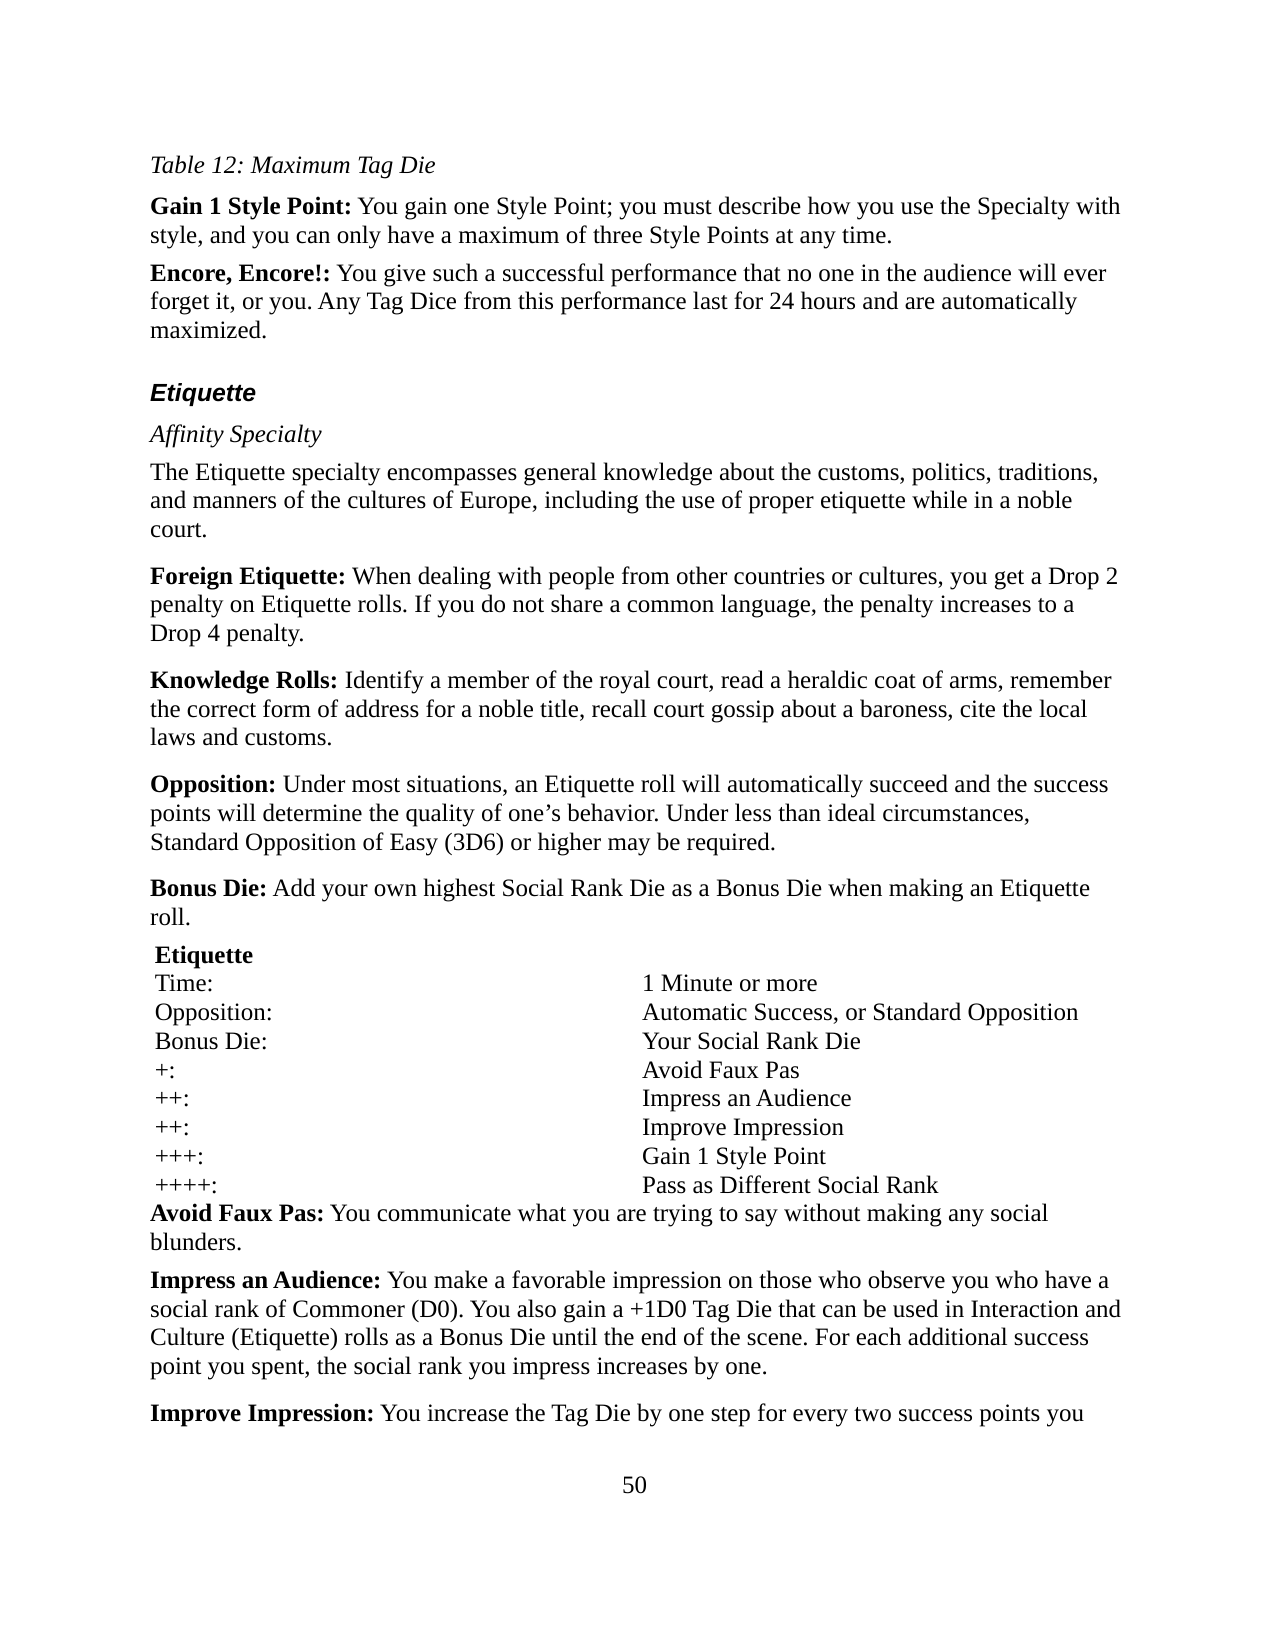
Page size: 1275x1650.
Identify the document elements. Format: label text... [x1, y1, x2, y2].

text Affinity Specialty [150, 419, 1125, 448]
text Foreign Etiquette: When dealing with people from other countries or cultures, you get a Drop 2 penalty on Etiquette rolls. If you do not share a common language, the penalty increases to a Drop 4 penalty. [150, 561, 1125, 647]
text The Etiquette specialty encompasses general knowledge about the customs, politics, traditions, and manners of the cultures of Europe, including the use of proper etiquette while in a noble court. [150, 457, 1125, 543]
table_cell Time: [150, 969, 637, 997]
table_cell +++: [150, 1141, 637, 1170]
text Improve Impression: You increase the Tag Die by one step for every two success points you [150, 1398, 1125, 1427]
table_cell +: [150, 1055, 637, 1083]
text Gain 1 Style Point: You gain one Style Point; you must describe how you use the Specialty with style, and you can only have a maximum of three Style Points at any time. [150, 191, 1125, 249]
table_cell Avoid Faux Pas [638, 1055, 1125, 1083]
text Knowledge Rolls: Identify a member of the royal court, read a heraldic coat of arms, remember the correct form of address for a noble title, recall court gossip about a baroness, cite the local laws and customs. [150, 665, 1125, 751]
text Table 12: Maximum Tag Die [150, 150, 1125, 179]
table_header [638, 940, 1125, 968]
text Avoid Faux Pas: You communicate what you are trying to say without making any social blunders. [150, 1198, 1125, 1256]
table_cell Pass as Different Social Rank [638, 1170, 1125, 1198]
table_cell Opposition: [150, 997, 637, 1026]
table_cell Gain 1 Style Point [638, 1141, 1125, 1170]
subtitle Etiquette [150, 378, 1125, 406]
table_cell Automatic Success, or Standard Opposition [638, 997, 1125, 1026]
text Impress an Audience: You make a favorable impression on those who observe you who have a social rank of Commoner (D0). You also gain a +1D0 Tag Die that can be used in Interaction and Culture (Etiquette) rolls as a Bonus Die until the end of the scene. For each additional success point you spent, the social rank you impress increases by one. [150, 1265, 1125, 1380]
table_cell Bonus Die: [150, 1026, 637, 1055]
table_cell Improve Impression [638, 1112, 1125, 1141]
text Encore, Encore!: You give such a successful performance that no one in the audience will ever forget it, or you. Any Tag Dice from this performance last for 24 hours and are automatically maximized. [150, 258, 1125, 344]
table_cell ++: [150, 1112, 637, 1141]
table_cell Your Social Rank Die [638, 1026, 1125, 1055]
table_cell ++: [150, 1084, 637, 1112]
text Opposition: Under most situations, an Etiquette roll will automatically succeed and the success points will determine the quality of one’s behavior. Under less than ideal circumstances, Standard Opposition of Easy (3D6) or higher may be required. [150, 769, 1125, 855]
table_header Etiquette [150, 940, 637, 968]
table_cell ++++: [150, 1170, 637, 1198]
text Bonus Die: Add your own highest Social Rank Die as a Bonus Die when making an Etiquette roll. [150, 873, 1125, 931]
table_cell 1 Minute or more [638, 969, 1125, 997]
table_cell Impress an Audience [638, 1084, 1125, 1112]
